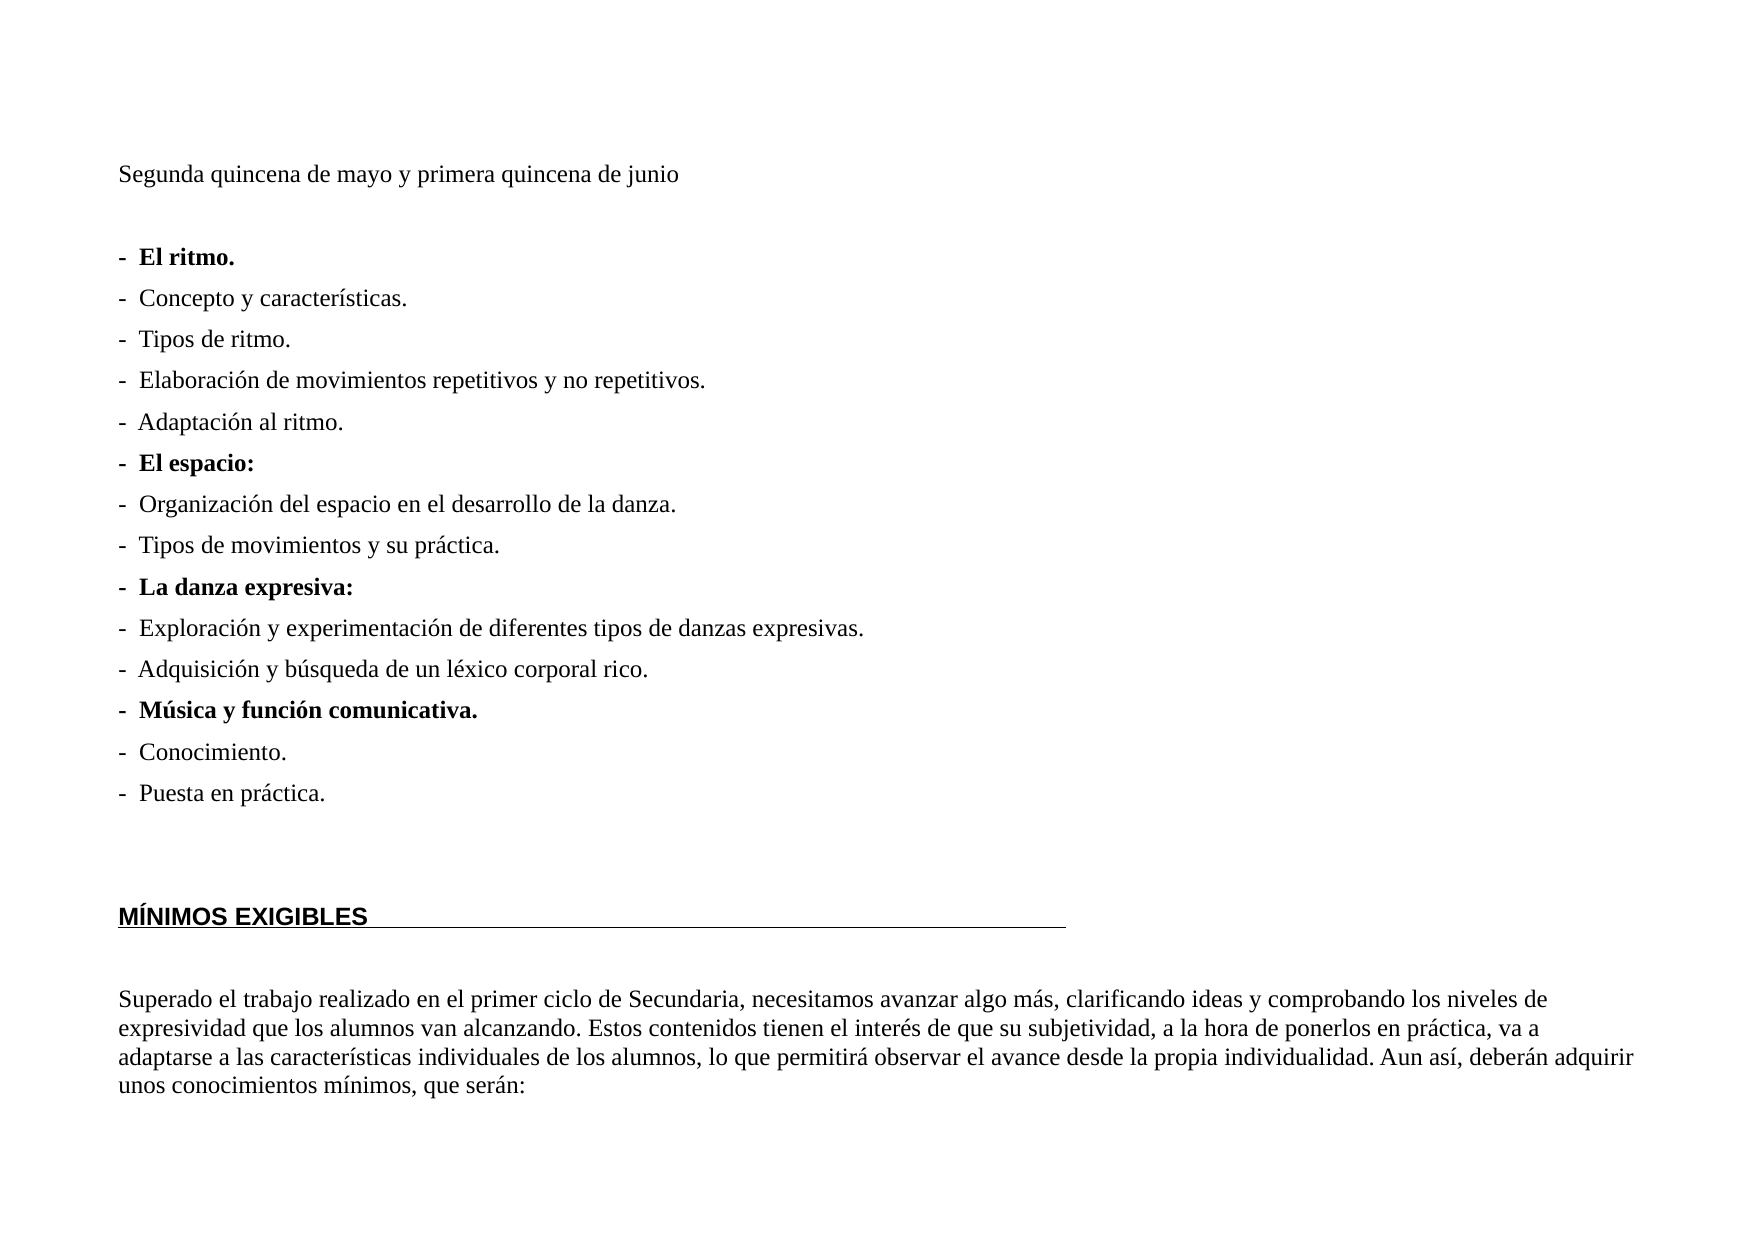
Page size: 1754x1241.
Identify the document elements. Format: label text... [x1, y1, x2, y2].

text - Organización del espacio en el desarrollo de la danza. [118, 489, 1636, 518]
text - Conocimiento. [118, 737, 1636, 766]
text - El espacio: [118, 448, 1636, 477]
text - Puesta en práctica. [118, 778, 1636, 807]
text Superado el trabajo realizado en el primer ciclo de Secundaria, necesitamos avanzar algo más, clarificando ideas y comprobando los niveles de expresividad que los alumnos van alcanzando. Estos contenidos tienen el interés de que su subjetividad, a la hora de ponerlos en práctica, va a adaptarse a las características individuales de los alumnos, lo que permitirá observar el avance desde la propia individualidad. Aun así, deberán adquirir unos conocimientos mínimos, que serán: [118, 984, 1636, 1099]
text - La danza expresiva: [118, 572, 1636, 601]
text - Música y función comunicativa. [118, 696, 1636, 724]
text Segunda quincena de mayo y primera quincena de junio [118, 159, 1636, 188]
text - Exploración y experimentación de diferentes tipos de danzas expresivas. [118, 613, 1636, 642]
text - Elaboración de movimientos repetitivos y no repetitivos. [118, 366, 1636, 394]
text MÍNIMOS EXIGIBLES [118, 902, 1636, 931]
text - Concepto y características. [118, 283, 1636, 312]
text - Tipos de movimientos y su práctica. [118, 531, 1636, 559]
text - El ritmo. [118, 242, 1636, 271]
text - Tipos de ritmo. [118, 324, 1636, 353]
text - Adaptación al ritmo. [118, 407, 1636, 436]
text - Adquisición y búsqueda de un léxico corporal rico. [118, 654, 1636, 683]
